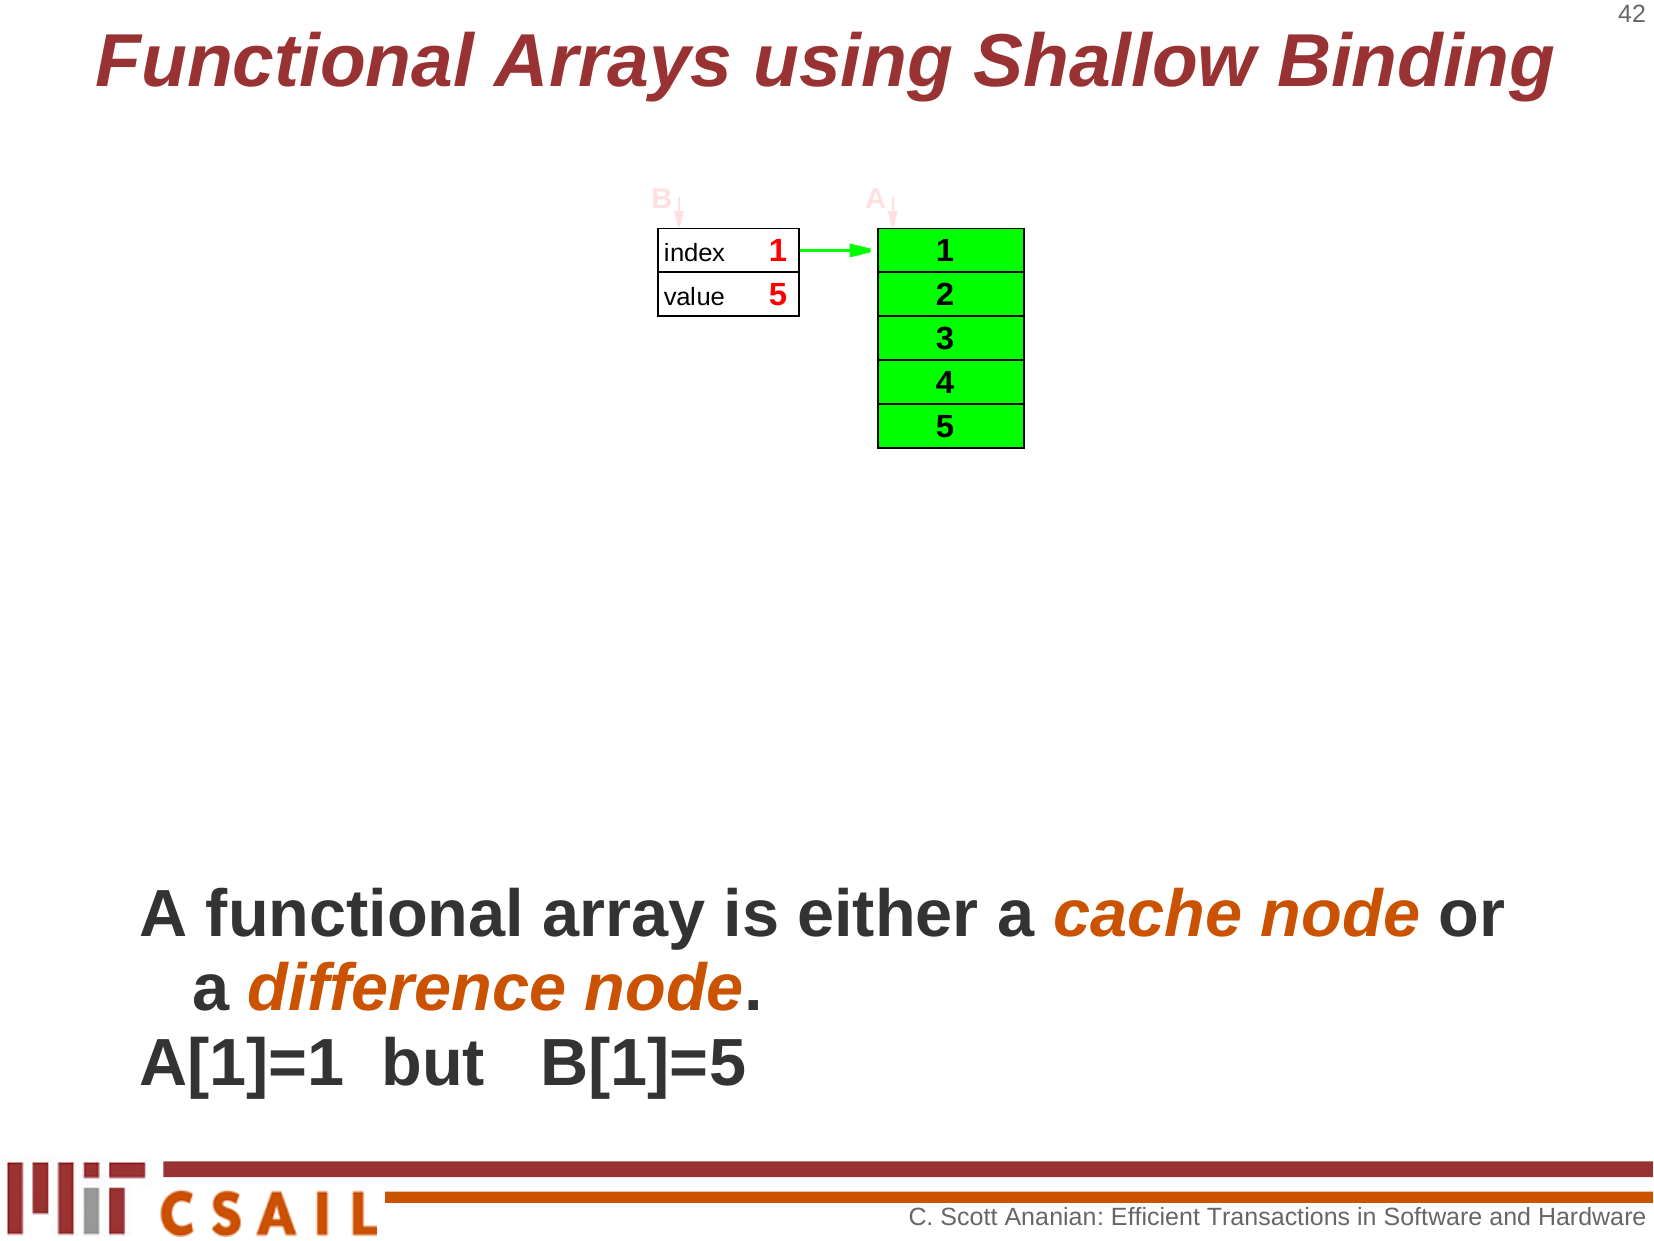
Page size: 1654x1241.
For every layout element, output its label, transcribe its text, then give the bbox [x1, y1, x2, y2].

list A functional array is either a cache node or a difference node. A[1]=1 but B[1]=5 [121, 875, 1561, 1133]
picture [0, 1155, 377, 1237]
title Functional Arrays using Shallow Binding [0, 0, 1653, 121]
picture [421, 175, 1278, 476]
